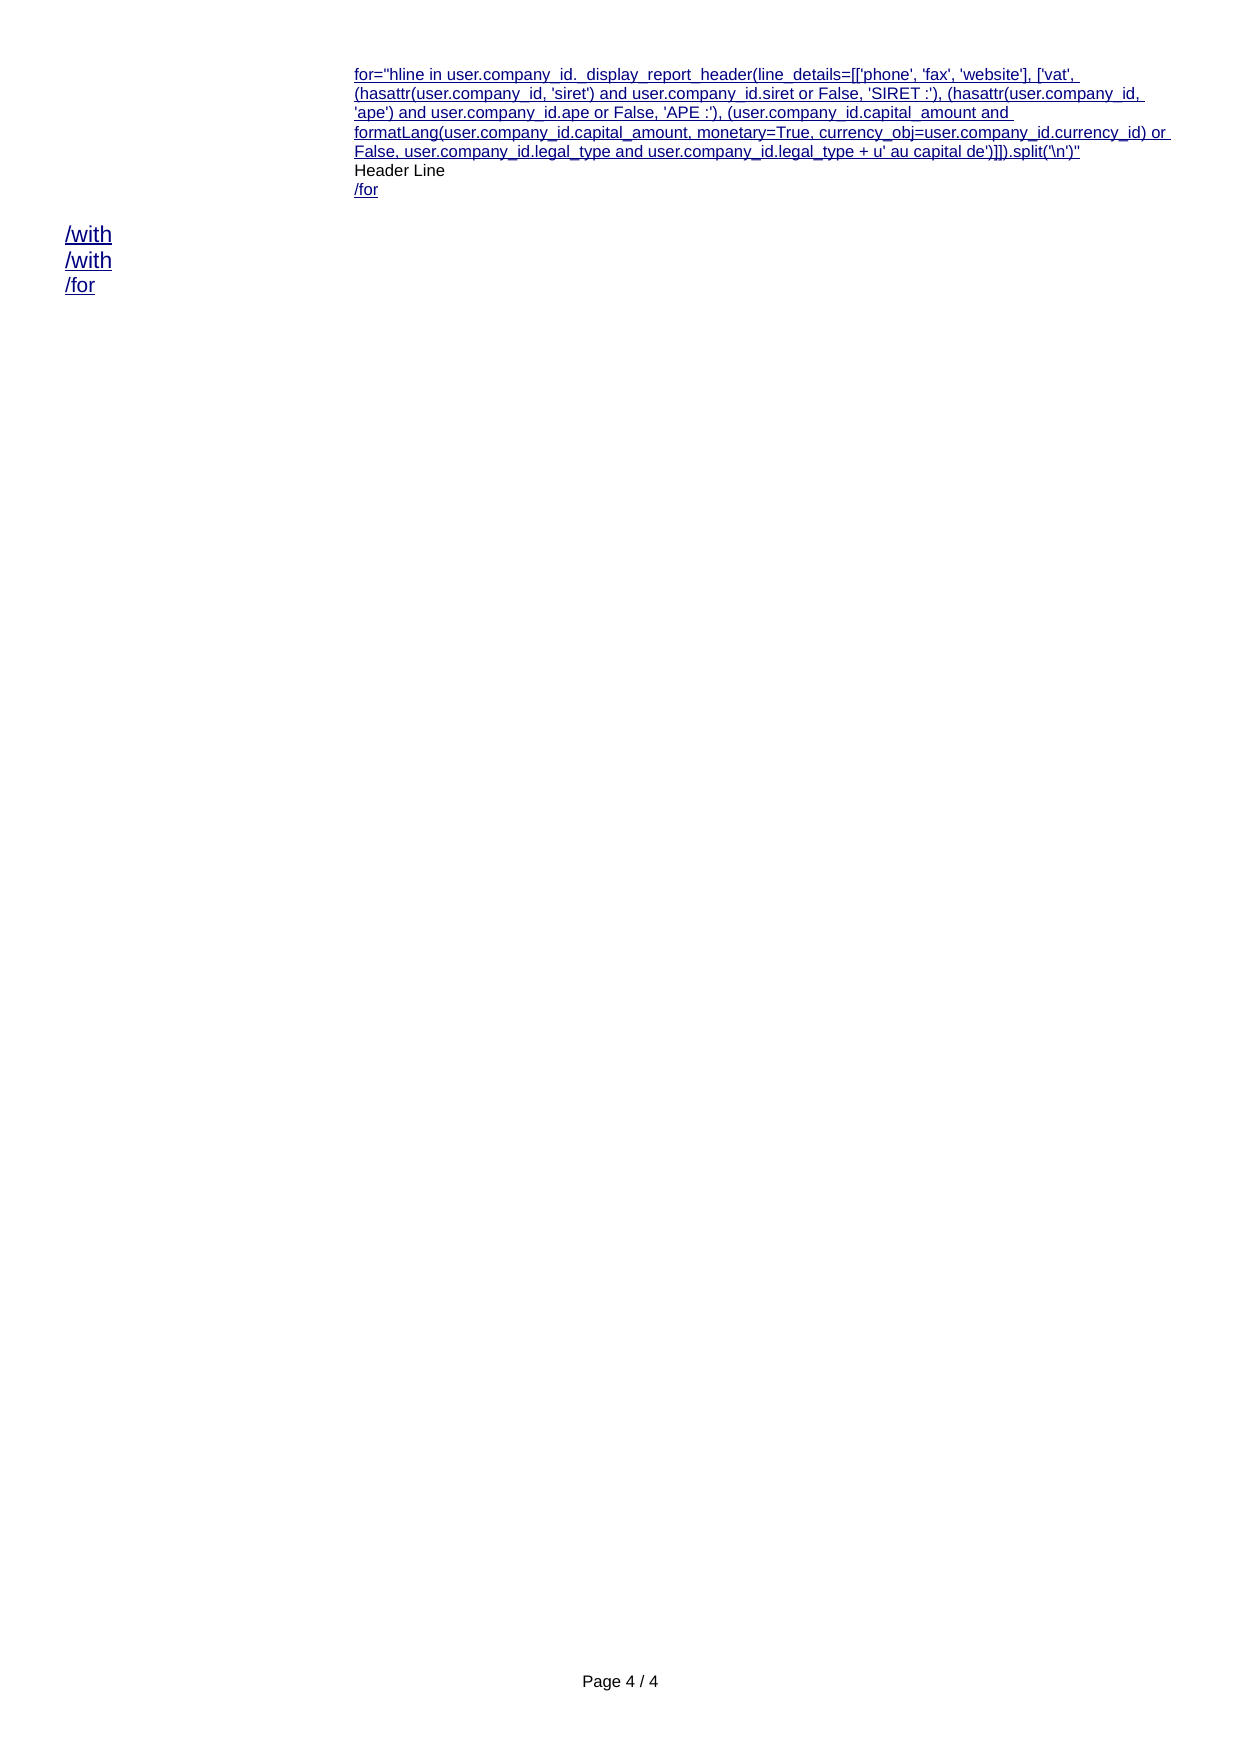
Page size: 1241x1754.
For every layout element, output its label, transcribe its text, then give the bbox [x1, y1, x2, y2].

text /for [65, 273, 1175, 297]
text /with [65, 247, 1175, 273]
text /with [65, 221, 1175, 247]
